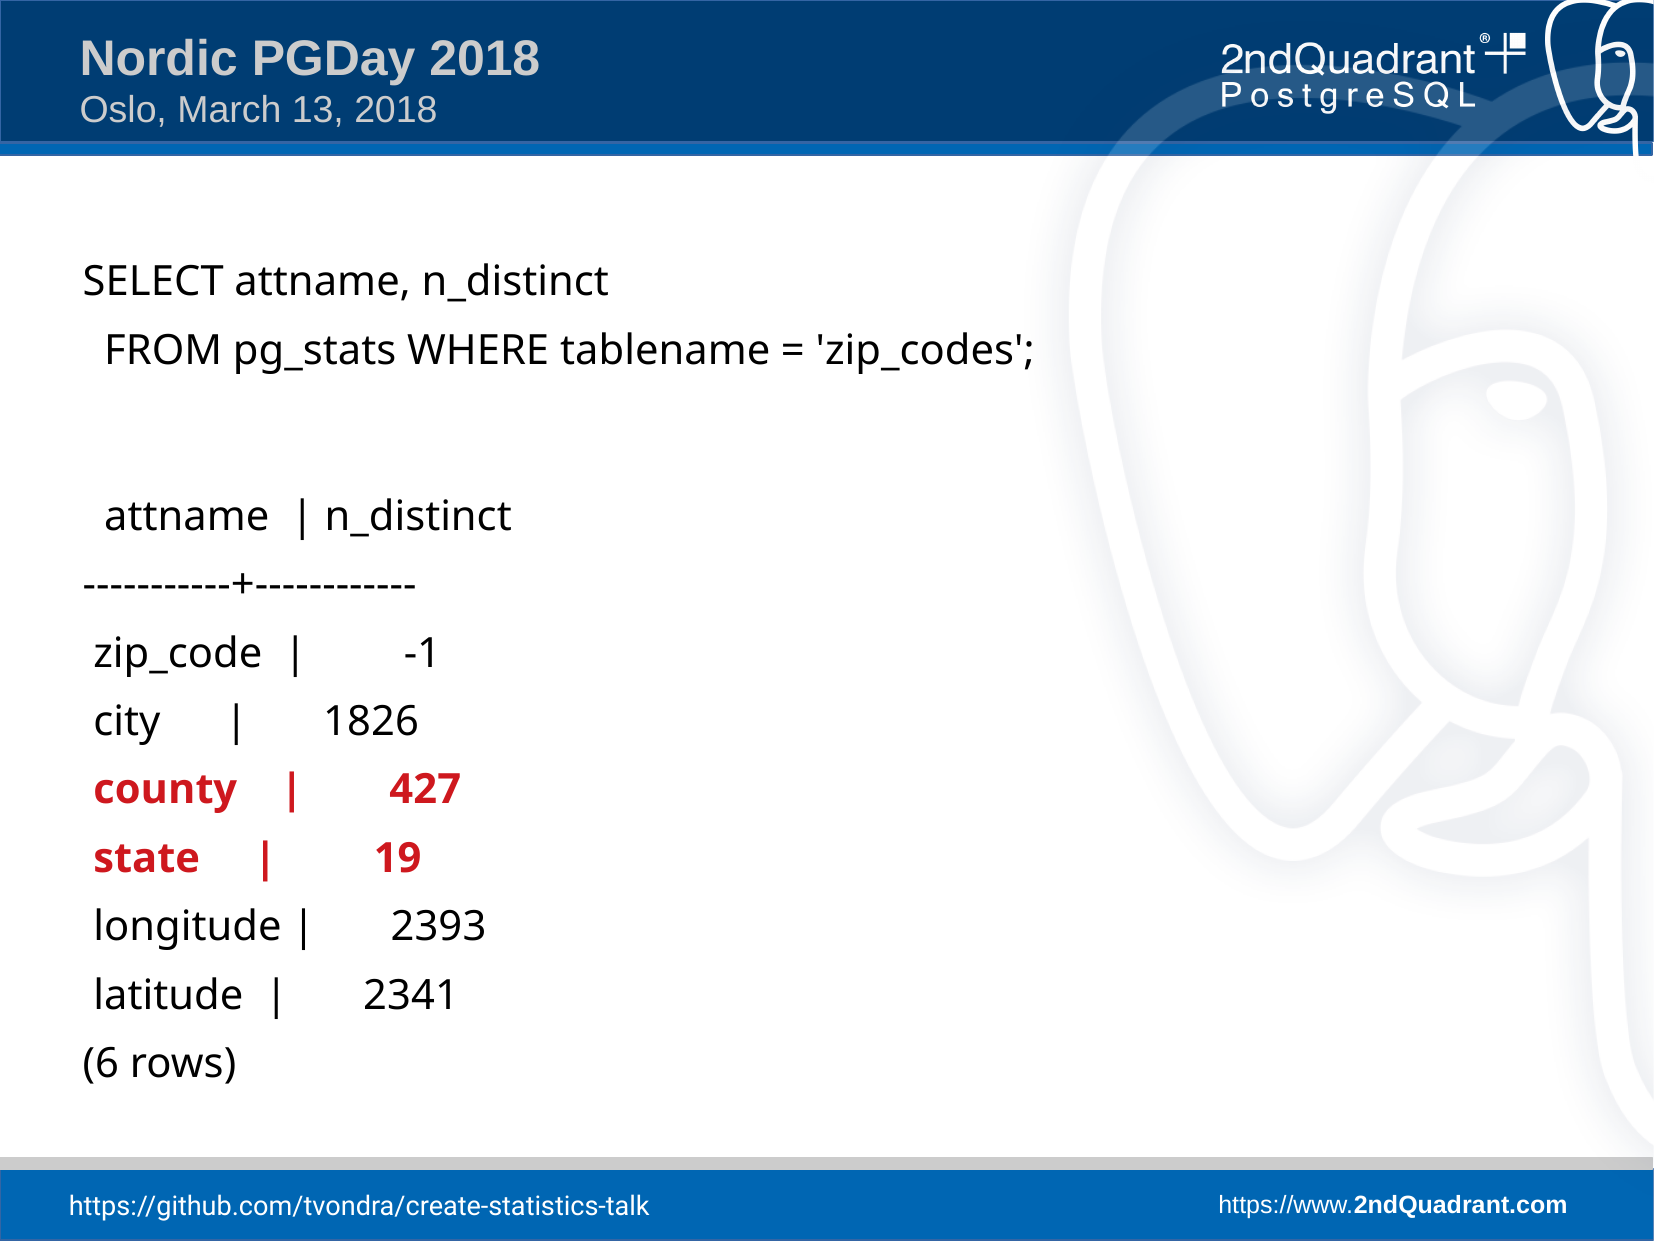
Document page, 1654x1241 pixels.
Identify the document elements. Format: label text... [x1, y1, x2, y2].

list SELECT attname, n_distinct FROM pg_stats WHERE tablename = 'zip_codes'; attname | n_distinct -----------+------------ zip_code | -1 city | 1826 county | 427 state | 19 longitude | 2393 latitude | 2341 (6 rows) [82, 239, 1571, 1105]
picture [632, 0, 1654, 1241]
